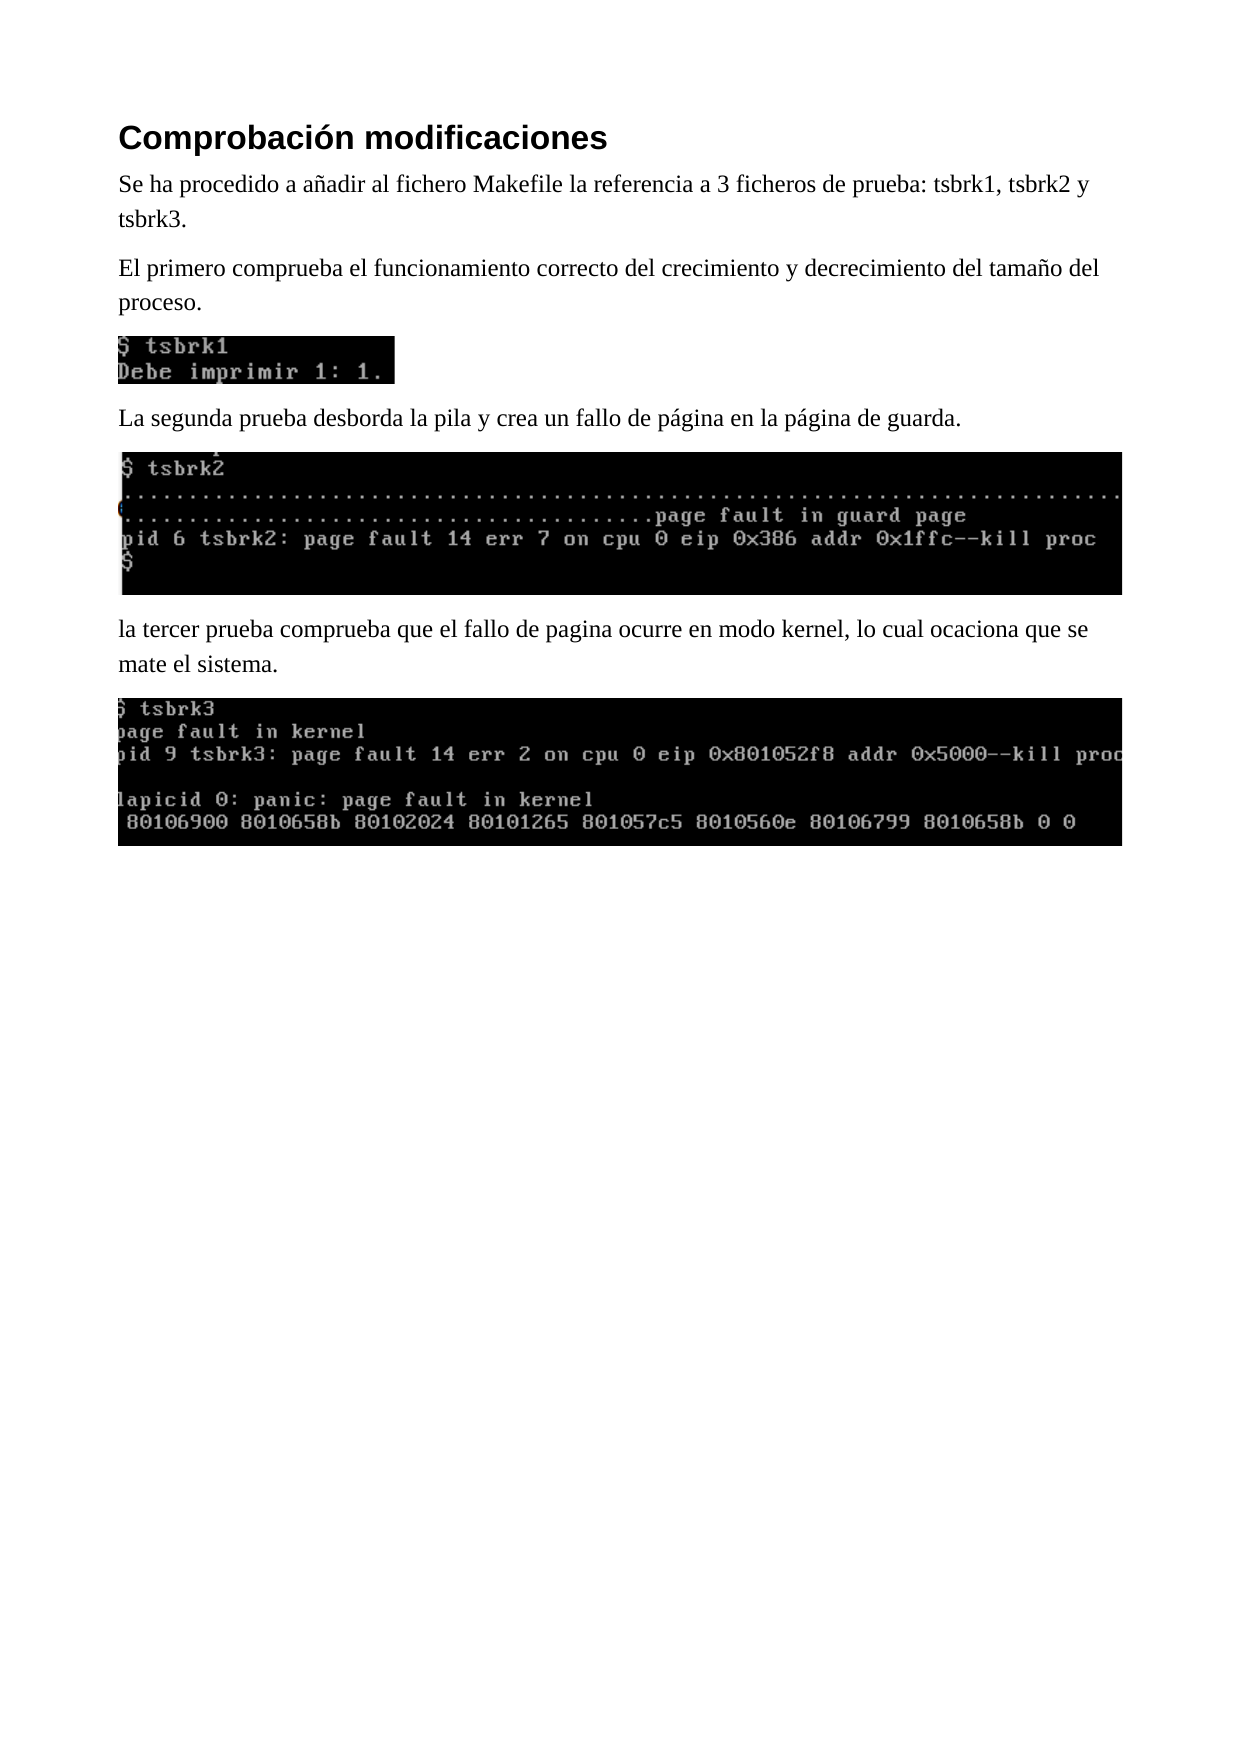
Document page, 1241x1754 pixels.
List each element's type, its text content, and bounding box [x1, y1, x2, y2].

text La segunda prueba desborda la pila y crea un fallo de página en la página de guarda. [118, 403, 1122, 432]
text la tercer prueba comprueba que el fallo de pagina ocurre en modo kernel, lo cual ocaciona que se mate el sistema. [118, 614, 1122, 678]
picture [118, 336, 395, 384]
text El primero comprueba el funcionamiento correcto del crecimiento y decrecimiento del tamaño del proceso. [118, 253, 1122, 316]
picture [118, 452, 1123, 595]
subtitle Comprobación modificaciones [118, 118, 1122, 157]
text Se ha procedido a añadir al fichero Makefile la referencia a 3 ficheros de prueba: tsbrk1, tsbrk2 y tsbrk3. [118, 169, 1122, 232]
picture [118, 698, 1123, 846]
